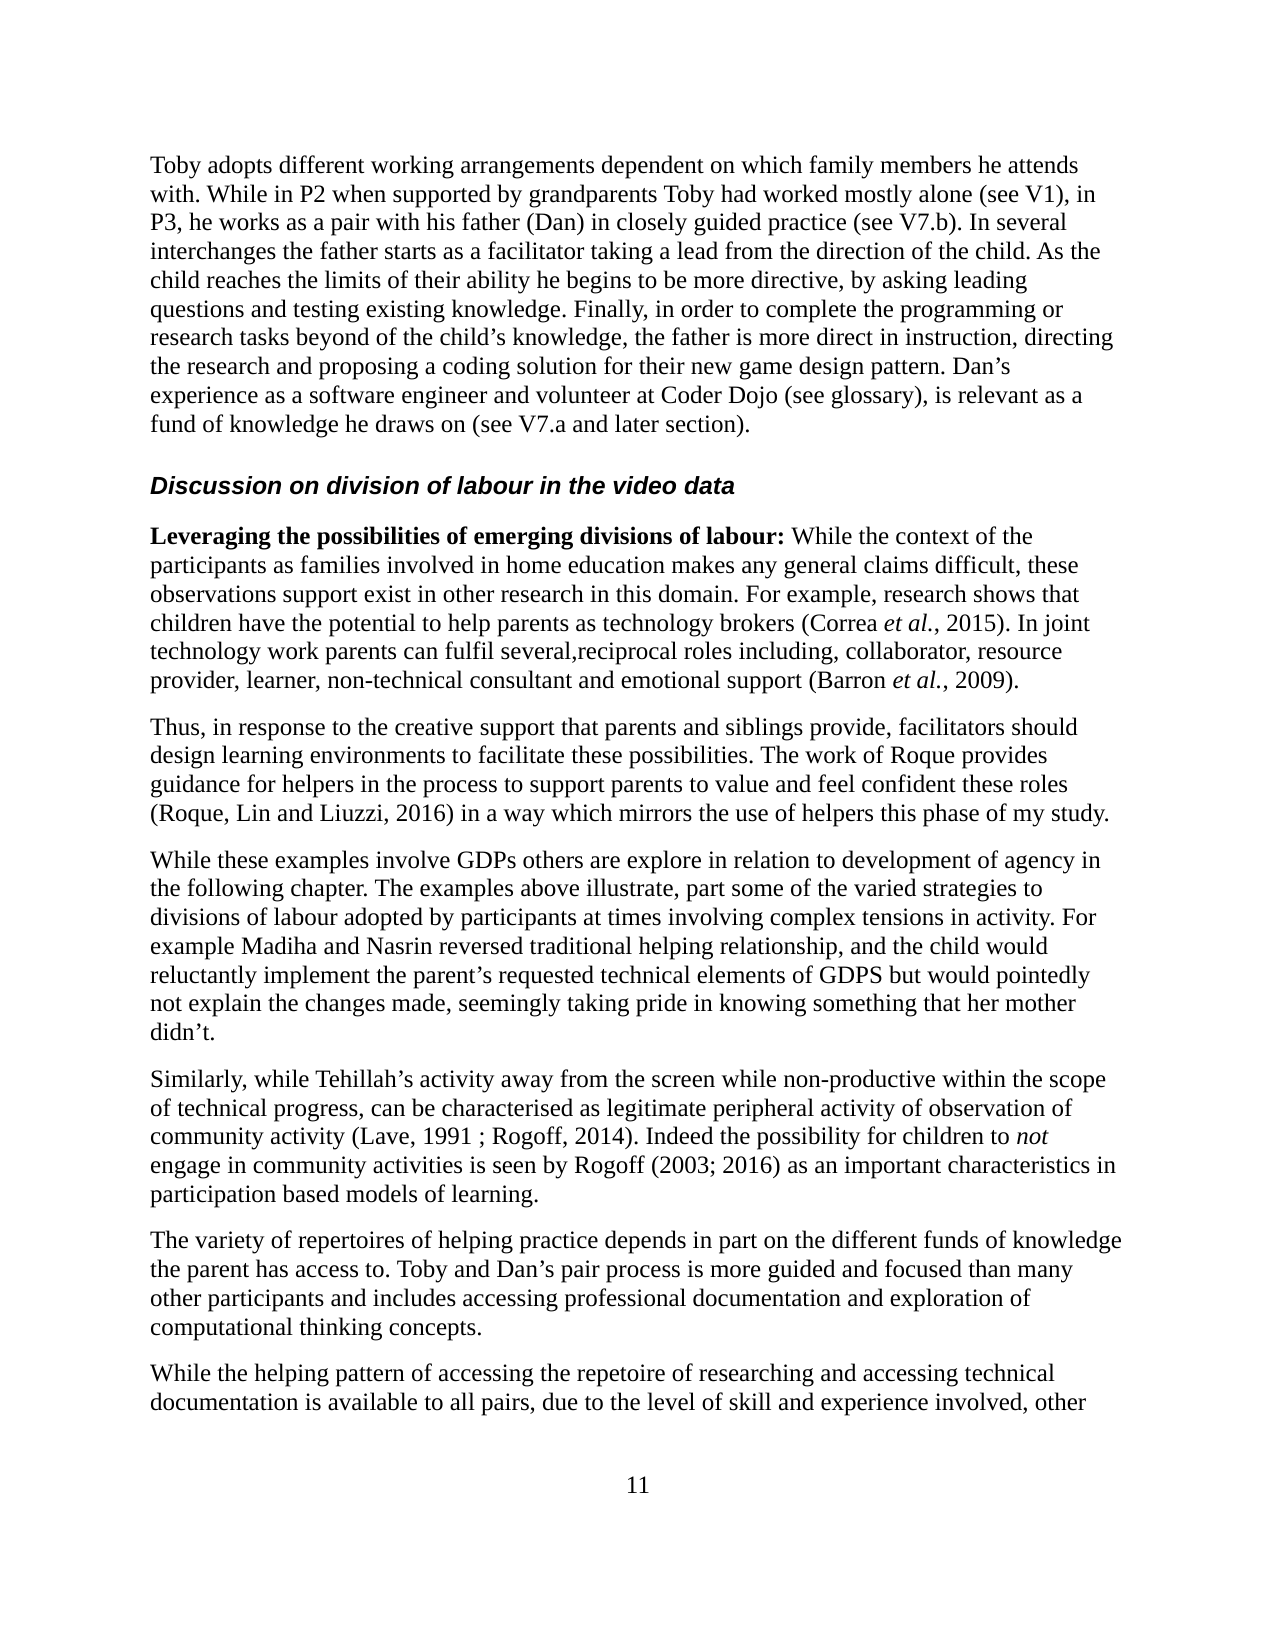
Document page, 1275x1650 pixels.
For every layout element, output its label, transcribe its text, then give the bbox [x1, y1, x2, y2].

text Thus, in response to the creative support that parents and siblings provide, facilitators should design learning environments to facilitate these possibilities. The work of Roque provides guidance for helpers in the process to support parents to value and feel confident these roles (Roque, Lin and Liuzzi, 2016) in a way which mirrors the use of helpers this phase of my study. [150, 712, 1125, 827]
text Similarly, while Tehillah’s activity away from the screen while non-productive within the scope of technical progress, can be characterised as legitimate peripheral activity of observation of community activity (Lave, 1991 ; Rogoff, 2014). Indeed the possibility for children to not engage in community activities is seen by Rogoff (2003; 2016) as an important characteristics in participation based models of learning. [150, 1064, 1125, 1208]
text While these examples involve GDPs others are explore in relation to development of agency in the following chapter. The examples above illustrate, part some of the varied strategies to divisions of labour adopted by participants at times involving complex tensions in activity. For example Madiha and Nasrin reversed traditional helping relationship, and the child would reluctantly implement the parent’s requested technical elements of GDPS but would pointedly not explain the changes made, seemingly taking pride in knowing something that her mother didn’t. [150, 845, 1125, 1046]
subtitle Discussion on division of labour in the video data [150, 471, 1125, 500]
text While the helping pattern of accessing the repetoire of researching and accessing technical documentation is available to all pairs, due to the level of skill and experience involved, other [150, 1358, 1125, 1416]
text Toby adopts different working arrangements dependent on which family members he attends with. While in P2 when supported by grandparents Toby had worked mostly alone (see V1), in P3, he works as a pair with his father (Dan) in closely guided practice (see V7.b). In several interchanges the father starts as a facilitator taking a lead from the direction of the child. As the child reaches the limits of their ability he begins to be more directive, by asking leading questions and testing existing knowledge. Finally, in order to complete the programming or research tasks beyond of the child’s knowledge, the father is more direct in instruction, directing the research and proposing a coding solution for their new game design pattern. Dan’s experience as a software engineer and volunteer at Coder Dojo (see glossary), is relevant as a fund of knowledge he draws on (see V7.a and later section). [150, 150, 1125, 437]
text Leveraging the possibilities of emerging divisions of labour: While the context of the participants as families involved in home education makes any general claims difficult, these observations support exist in other research in this domain. For example, research shows that children have the potential to help parents as technology brokers (Correa et al., 2015). In joint technology work parents can fulfil several,reciprocal roles including, collaborator, resource provider, learner, non-technical consultant and emotional support (Barron et al., 2009). [150, 521, 1125, 694]
text The variety of repertoires of helping practice depends in part on the different funds of knowledge the parent has access to. Toby and Dan’s pair process is more guided and focused than many other participants and includes accessing professional documentation and exploration of computational thinking concepts. [150, 1226, 1125, 1341]
